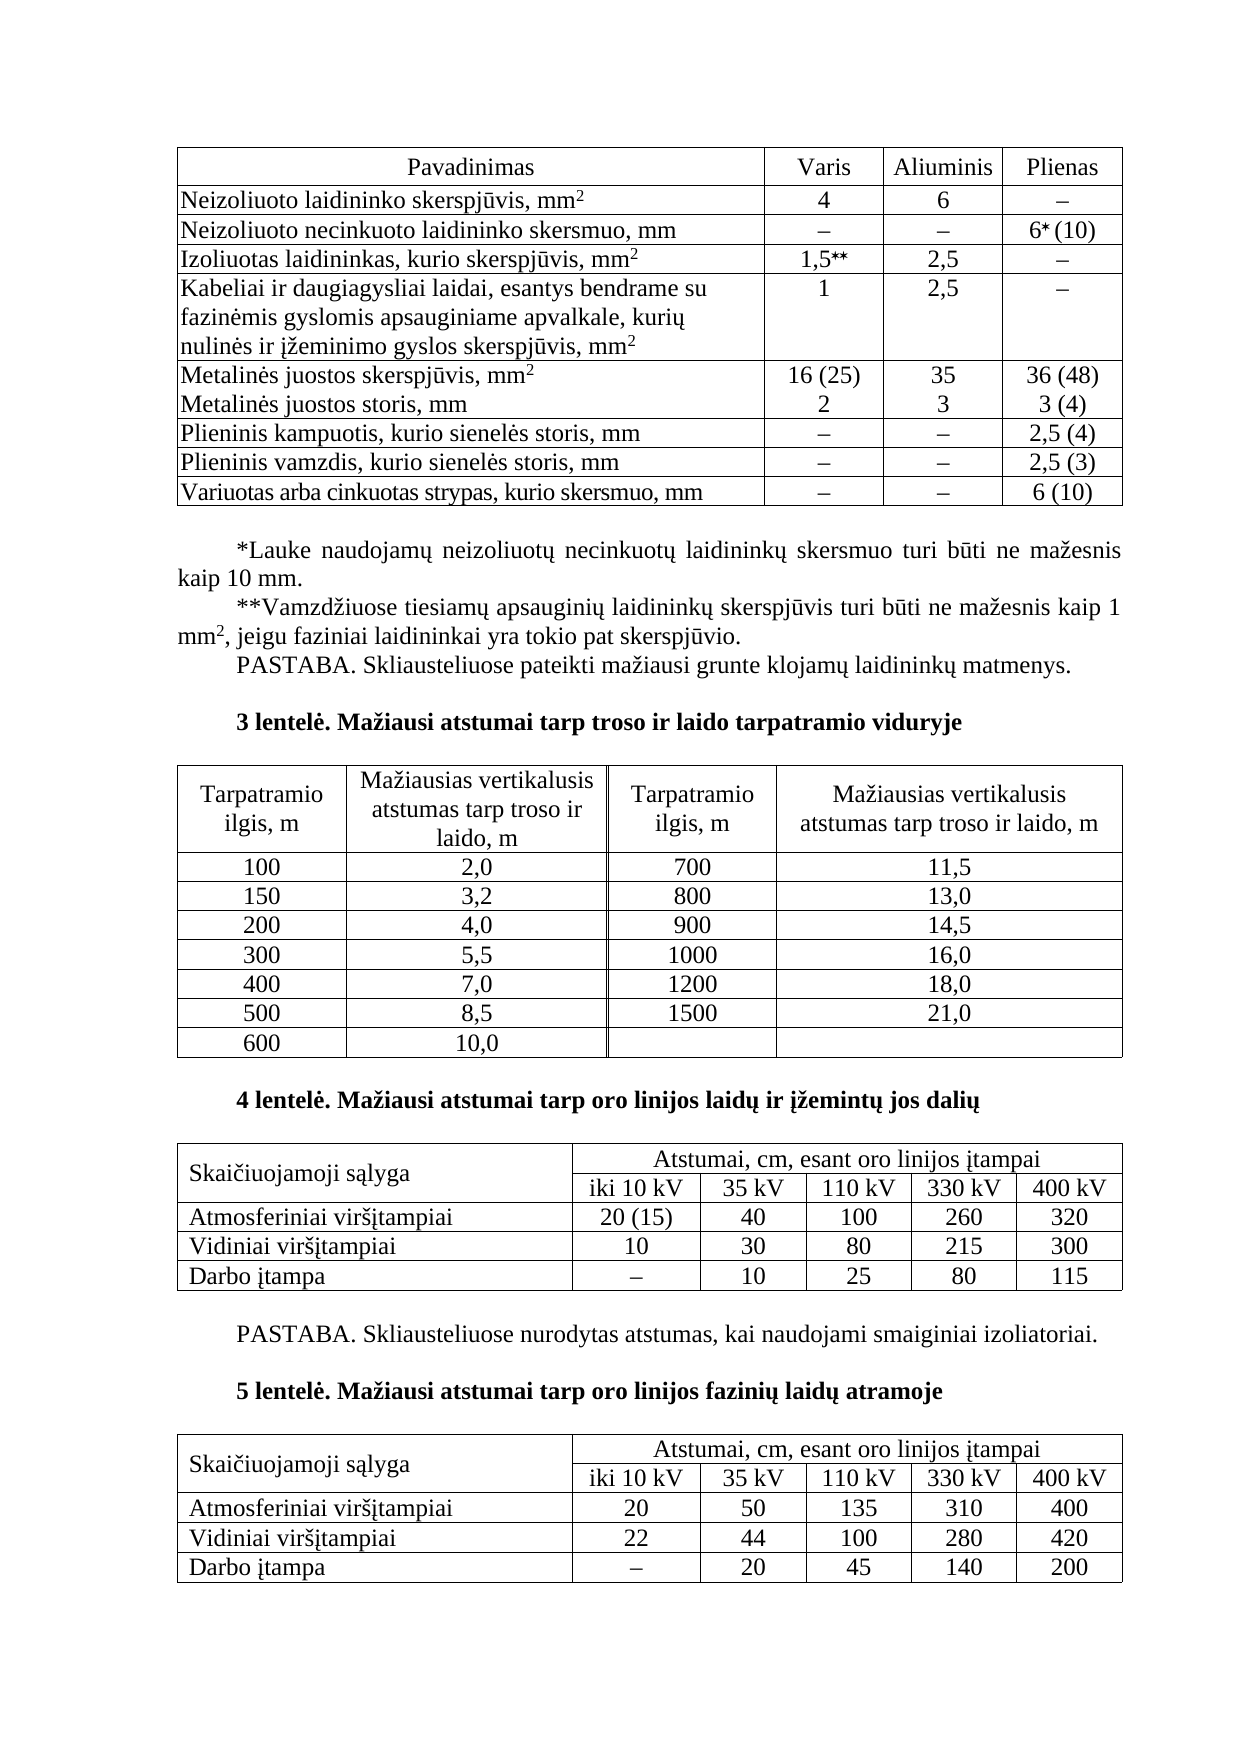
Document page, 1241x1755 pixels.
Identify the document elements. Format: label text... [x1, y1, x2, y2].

table_cell 2,0 [347, 853, 606, 881]
table_cell 21,0 [777, 999, 1122, 1027]
table_cell 310 [912, 1493, 1016, 1522]
table_cell 44 [701, 1523, 806, 1552]
table_cell Variuotas arba cinkuotas strypas, kurio skersmuo, mm [178, 477, 764, 505]
table_cell 20 (15) [573, 1203, 700, 1231]
table_cell 80 [912, 1261, 1016, 1289]
text PASTABA. Skliausteliuose pateikti mažiausi grunte klojamų laidininkų matmenys. [177, 650, 1122, 678]
table_cell 80 [807, 1232, 911, 1260]
table_header Aliuminis [884, 148, 1002, 185]
table_cell Plieninis vamzdis, kurio sienelės storis, mm [178, 448, 764, 476]
table_cell 260 [912, 1203, 1016, 1231]
table_cell 10 [573, 1232, 700, 1260]
table_cell 280 [912, 1523, 1016, 1552]
table_cell 1 [765, 274, 883, 359]
table_cell 20 [573, 1493, 700, 1522]
table_cell 300 [178, 940, 346, 968]
table_cell 400 [178, 970, 346, 998]
table_cell 35 3 [884, 361, 1002, 418]
table_cell Metalinės juostos skerspjūvis, mm2 Metalinės juostos storis, mm [178, 361, 764, 418]
table_cell – [765, 448, 883, 476]
table_cell iki 10 kV [573, 1464, 700, 1492]
table_cell 900 [609, 911, 776, 939]
table_cell Vidiniai viršįtampiai [178, 1523, 572, 1552]
table_cell 35 kV [701, 1174, 806, 1202]
table_cell 400 [1017, 1493, 1122, 1522]
table_cell 40 [701, 1203, 806, 1231]
table_cell 18,0 [777, 970, 1122, 998]
table_cell – [765, 215, 883, 243]
table_cell 800 [609, 882, 776, 910]
table_header Skaičiuojamoji sąlyga [178, 1144, 572, 1202]
table_cell – [1003, 274, 1122, 359]
table_header Plienas [1003, 148, 1122, 185]
table_cell 600 [178, 1028, 346, 1056]
table_cell 6 (10) [1003, 215, 1122, 243]
table_cell 420 [1017, 1523, 1122, 1552]
table_header Pavadinimas [178, 148, 764, 185]
table_cell 500 [178, 999, 346, 1027]
table_cell Atmosferiniai viršįtampiai [178, 1203, 572, 1231]
table_cell 11,5 [777, 853, 1122, 881]
table_header Mažiausias vertikalusis atstumas tarp troso ir laido, m [777, 766, 1122, 851]
table_cell 1,5 [765, 245, 883, 273]
table_cell – [1003, 245, 1122, 273]
table_header Atstumai, cm, esant oro linijos įtampai [573, 1435, 1122, 1463]
table_cell 2,5 (3) [1003, 448, 1122, 476]
table_cell 6 [884, 186, 1002, 214]
table_cell 330 kV [912, 1464, 1016, 1492]
table_cell 110 kV [807, 1174, 911, 1202]
table_cell 20 [701, 1553, 806, 1581]
table_header Atstumai, cm, esant oro linijos įtampai [573, 1144, 1122, 1172]
table_cell 2,5 [884, 245, 1002, 273]
table_cell 320 [1017, 1203, 1122, 1231]
text **Vamzdžiuose tiesiamų apsauginių laidininkų skerspjūvis turi būti ne mažesnis kaip 1 mm2, jeigu faziniai laidininkai yra tokio pat skerspjūvio. [177, 592, 1122, 650]
table_cell Kabeliai ir daugiagysliai laidai, esantys bendrame su fazinėmis gyslomis apsauginiame apvalkale, kurių nulinės ir įžeminimo gyslos skerspjūvis, mm2 [178, 274, 764, 359]
table_cell 6 (10) [1003, 477, 1122, 505]
table_cell 35 kV [701, 1464, 806, 1492]
table_cell 110 kV [807, 1464, 911, 1492]
table_cell – [884, 477, 1002, 505]
table_cell – [884, 215, 1002, 243]
table_cell [777, 1028, 1122, 1056]
table_cell 330 kV [912, 1174, 1016, 1202]
table_cell 2,5 [884, 274, 1002, 359]
table_cell 150 [178, 882, 346, 910]
table_cell 4 [765, 186, 883, 214]
table_cell – [765, 419, 883, 447]
table_cell Atmosferiniai viršįtampiai [178, 1493, 572, 1522]
text 5 lentelė. Mažiausi atstumai tarp oro linijos fazinių laidų atramoje [177, 1376, 1122, 1405]
table_cell 14,5 [777, 911, 1122, 939]
table_cell 2,5 (4) [1003, 419, 1122, 447]
table_cell 1500 [609, 999, 776, 1027]
table_cell 22 [573, 1523, 700, 1552]
table_cell 400 kV [1017, 1174, 1122, 1202]
table_cell 140 [912, 1553, 1016, 1581]
table_cell 215 [912, 1232, 1016, 1260]
table_cell Plieninis kampuotis, kurio sienelės storis, mm [178, 419, 764, 447]
table_cell [609, 1028, 776, 1056]
table_cell 100 [807, 1203, 911, 1231]
table_cell 200 [178, 911, 346, 939]
table_cell 45 [807, 1553, 911, 1581]
table_cell 100 [178, 853, 346, 881]
table_header Tarpatramio ilgis, m [609, 766, 776, 851]
table_cell 5,5 [347, 940, 606, 968]
table_header Tarpatramio ilgis, m [178, 766, 346, 851]
table_cell 1000 [609, 940, 776, 968]
table_cell 16 (25) 2 [765, 361, 883, 418]
table_cell 36 (48) 3 (4) [1003, 361, 1122, 418]
text PASTABA. Skliausteliuose nurodytas atstumas, kai naudojami smaiginiai izoliatoriai. [177, 1319, 1122, 1347]
table_cell 115 [1017, 1261, 1122, 1289]
table_cell Darbo įtampa [178, 1261, 572, 1289]
text 3 lentelė. Mažiausi atstumai tarp troso ir laido tarpatramio viduryje [177, 707, 1122, 736]
table_cell 13,0 [777, 882, 1122, 910]
table_cell 4,0 [347, 911, 606, 939]
table_cell 25 [807, 1261, 911, 1289]
table_cell 50 [701, 1493, 806, 1522]
table_cell iki 10 kV [573, 1174, 700, 1202]
table_cell 10 [701, 1261, 806, 1289]
table_header Mažiausias vertikalusis atstumas tarp troso ir laido, m [347, 766, 606, 851]
table_cell – [884, 419, 1002, 447]
table_cell – [884, 448, 1002, 476]
table_cell 100 [807, 1523, 911, 1552]
table_cell – [573, 1553, 700, 1581]
table_cell 200 [1017, 1553, 1122, 1581]
table_cell 10,0 [347, 1028, 606, 1056]
table_cell 135 [807, 1493, 911, 1522]
table_cell 30 [701, 1232, 806, 1260]
table_cell 16,0 [777, 940, 1122, 968]
table_cell Vidiniai viršįtampiai [178, 1232, 572, 1260]
table_cell 700 [609, 853, 776, 881]
table_cell – [765, 477, 883, 505]
text 4 lentelė. Mažiausi atstumai tarp oro linijos laidų ir įžemintų jos dalių [177, 1086, 1122, 1114]
table_header Skaičiuojamoji sąlyga [178, 1435, 572, 1492]
table_cell 1200 [609, 970, 776, 998]
table_header Varis [765, 148, 883, 185]
table_cell 8,5 [347, 999, 606, 1027]
table_cell 300 [1017, 1232, 1122, 1260]
table_cell Izoliuotas laidininkas, kurio skerspjūvis, mm2 [178, 245, 764, 273]
table_cell 7,0 [347, 970, 606, 998]
table_cell – [573, 1261, 700, 1289]
text *Lauke naudojamų neizoliuotų necinkuotų laidininkų skersmuo turi būti ne mažesnis kaip 10 mm. [177, 535, 1122, 592]
table_cell Darbo įtampa [178, 1553, 572, 1581]
table_cell 400 kV [1017, 1464, 1122, 1492]
table_cell – [1003, 186, 1122, 214]
table_cell Neizoliuoto necinkuoto laidininko skersmuo, mm [178, 215, 764, 243]
table_cell Neizoliuoto laidininko skerspjūvis, mm2 [178, 186, 764, 214]
table_cell 3,2 [347, 882, 606, 910]
